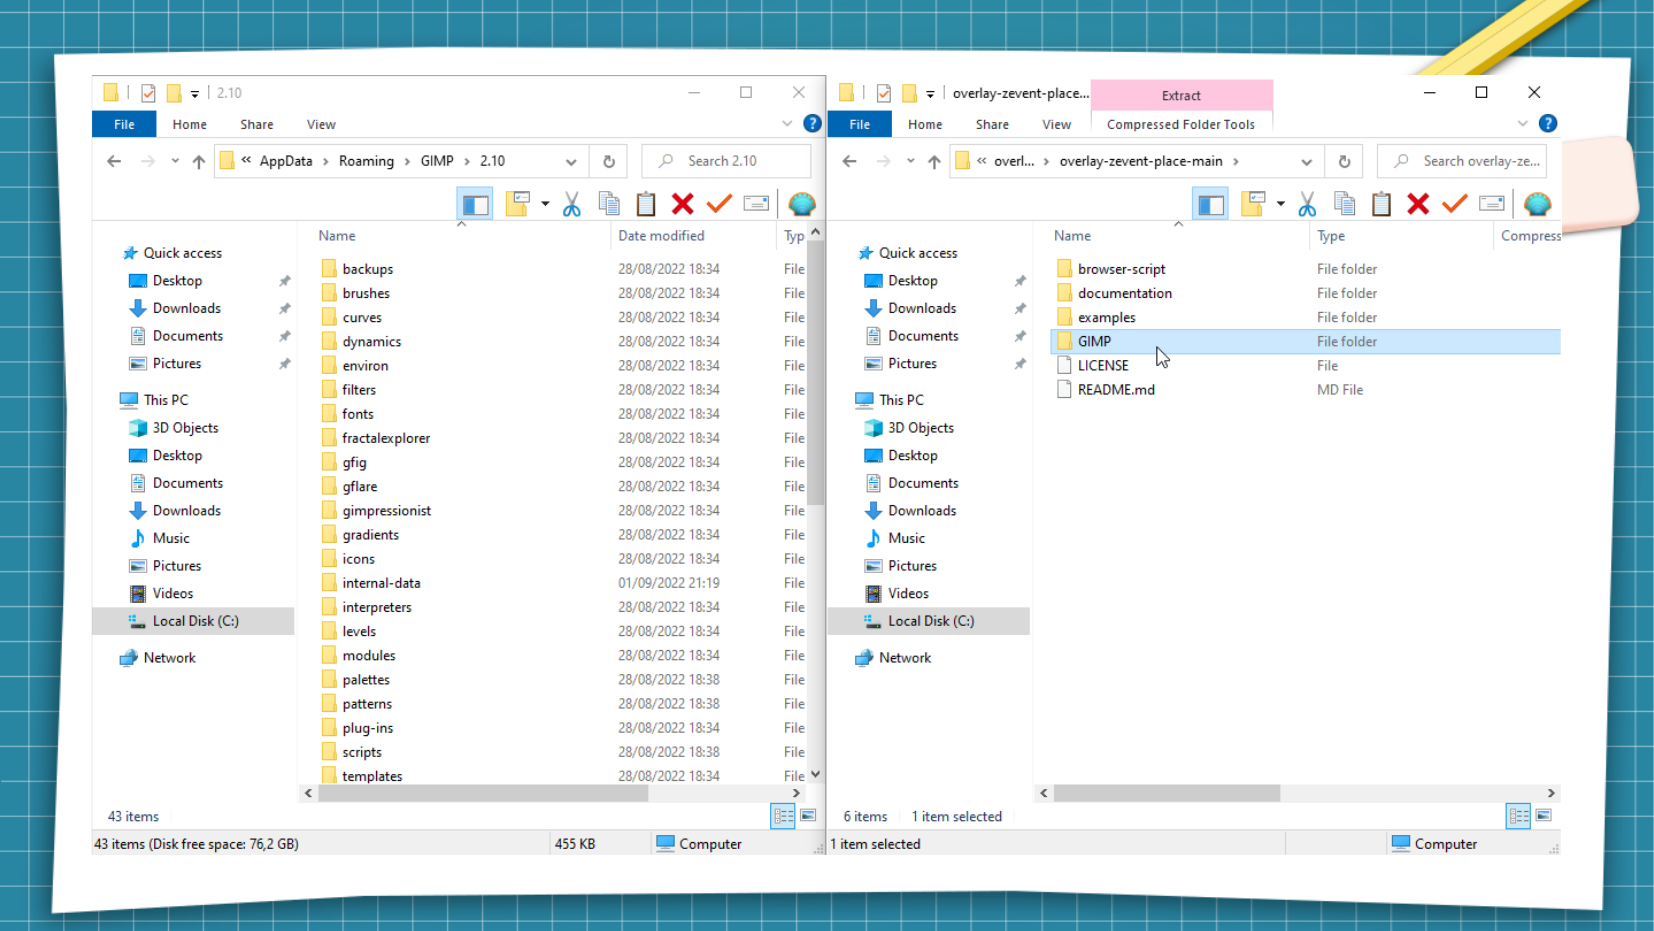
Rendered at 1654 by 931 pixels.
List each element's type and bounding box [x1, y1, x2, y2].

picture [91, 75, 1562, 855]
